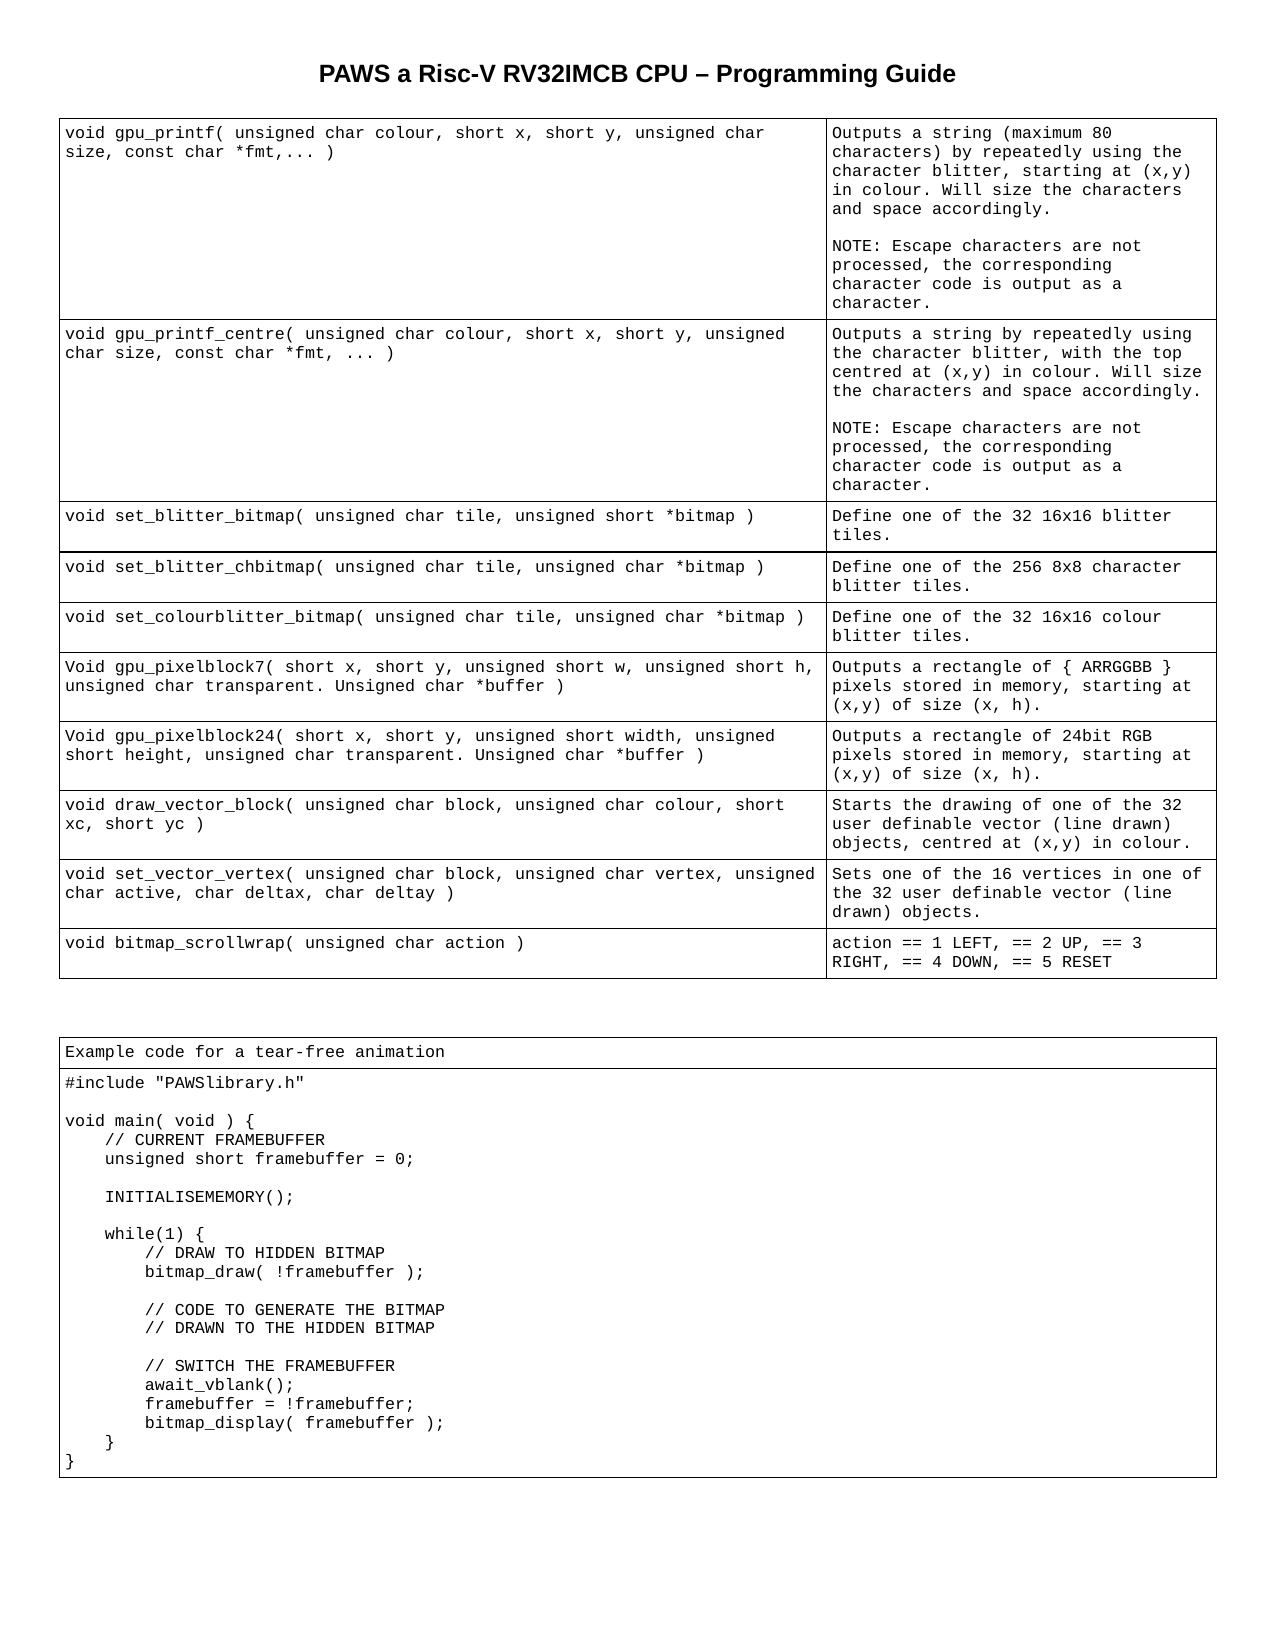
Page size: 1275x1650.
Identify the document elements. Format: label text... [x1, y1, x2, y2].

table_cell Starts the drawing of one of the 32 user definable vector (line drawn) objects, centred at (x,y) in colour. [827, 791, 1216, 859]
table_cell Outputs a string (maximum 80 characters) by repeatedly using the character blitter, starting at (x,y) in colour. Will size the characters and space accordingly. NOTE: Escape characters are not processed, the corresponding character code is output as a character. [827, 119, 1216, 319]
table_cell void set_blitter_chbitmap( unsigned char tile, unsigned char *bitmap ) [60, 553, 826, 602]
table_cell Outputs a string by repeatedly using the character blitter, with the top centred at (x,y) in colour. Will size the characters and space accordingly. NOTE: Escape characters are not processed, the corresponding character code is output as a character. [827, 320, 1216, 501]
table_cell Define one of the 256 8x8 character blitter tiles. [827, 553, 1216, 602]
table_header Example code for a tear-free animation [60, 1038, 1216, 1068]
table_cell void set_blitter_bitmap( unsigned char tile, unsigned short *bitmap ) [60, 502, 826, 551]
table_cell Outputs a rectangle of { ARRGGBB } pixels stored in memory, starting at (x,y) of size (x, h). [827, 653, 1216, 721]
table_cell Void gpu_pixelblock24( short x, short y, unsigned short width, unsigned short height, unsigned char transparent. Unsigned char *buffer ) [60, 722, 826, 790]
table_cell Sets one of the 16 vertices in one of the 32 user definable vector (line drawn) objects. [827, 860, 1216, 928]
table_cell Void gpu_pixelblock7( short x, short y, unsigned short w, unsigned short h, unsigned char transparent. Unsigned char *buffer ) [60, 653, 826, 721]
table_cell void gpu_printf_centre( unsigned char colour, short x, short y, unsigned char size, const char *fmt, ... ) [60, 320, 826, 501]
table_cell void set_vector_vertex( unsigned char block, unsigned char vertex, unsigned char active, char deltax, char deltay ) [60, 860, 826, 928]
table_cell Outputs a rectangle of 24bit RGB pixels stored in memory, starting at (x,y) of size (x, h). [827, 722, 1216, 790]
table_cell Define one of the 32 16x16 colour blitter tiles. [827, 603, 1216, 652]
table_cell #include "PAWSlibrary.h" void main( void ) { // CURRENT FRAMEBUFFER unsigned short framebuffer = 0; INITIALISEMEMORY(); while(1) { // DRAW TO HIDDEN BITMAP bitmap_draw( !framebuffer ); // CODE TO GENERATE THE BITMAP // DRAWN TO THE HIDDEN BITMAP // SWITCH THE FRAMEBUFFER await_vblank(); framebuffer = !framebuffer; bitmap_display( framebuffer ); } } [60, 1069, 1216, 1477]
table_cell void draw_vector_block( unsigned char block, unsigned char colour, short xc, short yc ) [60, 791, 826, 859]
table_cell Define one of the 32 16x16 blitter tiles. [827, 502, 1216, 551]
table_cell void set_colourblitter_bitmap( unsigned char tile, unsigned char *bitmap ) [60, 603, 826, 652]
table_cell action == 1 LEFT, == 2 UP, == 3 RIGHT, == 4 DOWN, == 5 RESET [827, 929, 1216, 978]
table_cell void gpu_printf( unsigned char colour, short x, short y, unsigned char size, const char *fmt,... ) [60, 119, 826, 319]
table_cell void bitmap_scrollwrap( unsigned char action ) [60, 929, 826, 978]
